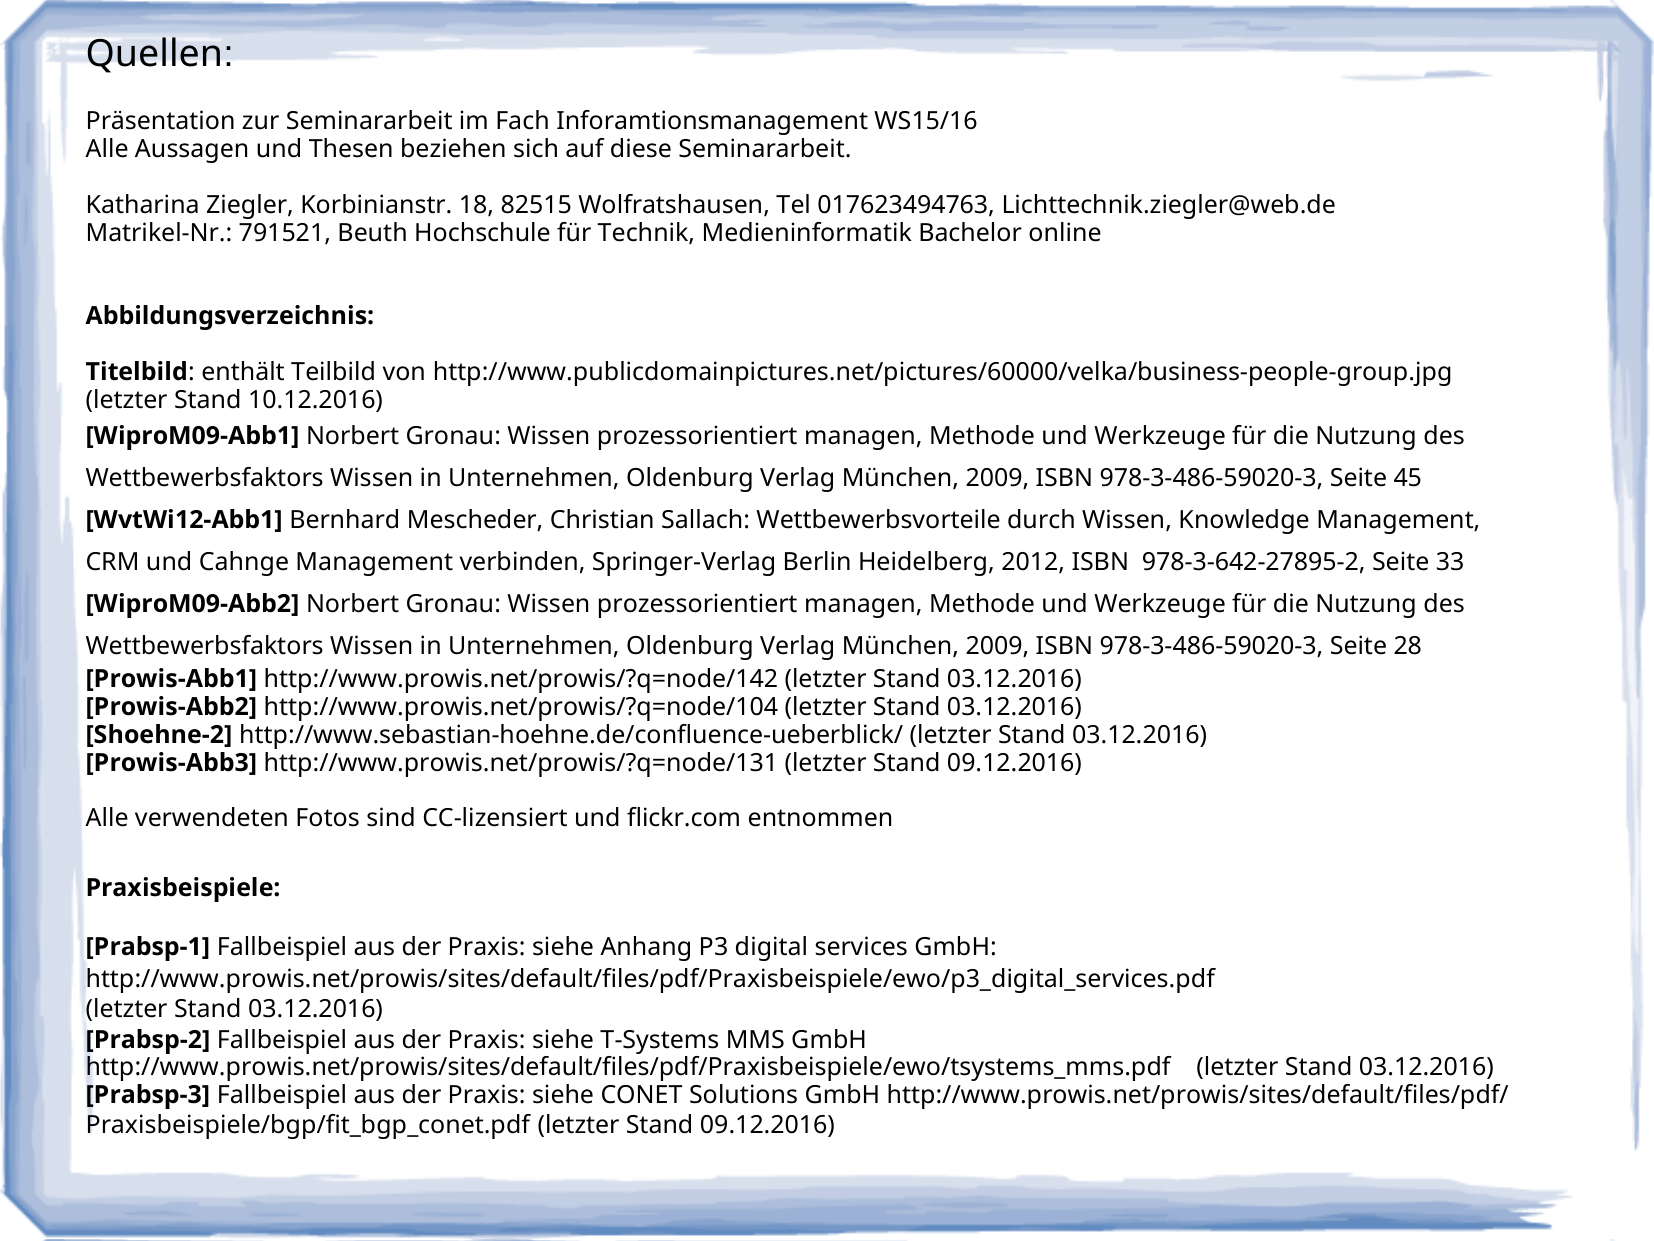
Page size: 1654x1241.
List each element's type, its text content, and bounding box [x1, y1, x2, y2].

picture [0, 0, 1654, 1241]
text_box Quellen: [70, 26, 241, 83]
text_box Präsentation zur Seminararbeit im Fach Inforamtionsmanagement WS15/16 Alle Aussagen und Thesen beziehen sich auf diese Seminararbeit. Katharina Ziegler, Korbinianstr. 18, 82515 Wolfratshausen, Tel 017623494763, Lichttechnik.ziegler@web.de Matrikel-Nr.: 791521, Beuth Hochschule für Technik, Medieninformatik Bachelor online Abbildungsverzeichnis: Titelbild: enthält Teilbild von http://www.publicdomainpictures.net/pictures/60000/velka/business-people-group.jpg (letzter Stand 10.12.2016) [WiproM09-Abb1] Norbert Gronau: Wissen prozessorientiert managen, Methode und Werkzeuge für die Nutzung des Wettbewerbsfaktors Wissen in Unternehmen, Oldenburg Verlag München, 2009, ISBN 978-3-486-59020-3, Seite 45 [WvtWi12-Abb1] Bernhard Mescheder, Christian Sallach: Wettbewerbsvorteile durch Wissen, Knowledge Management, CRM und Cahnge Management verbinden, Springer-Verlag Berlin Heidelberg, 2012, ISBN 978-3-642-27895-2, Seite 33 [WiproM09-Abb2] Norbert Gronau: Wissen prozessorientiert managen, Methode und Werkzeuge für die Nutzung des Wettbewerbsfaktors Wissen in Unternehmen, Oldenburg Verlag München, 2009, ISBN 978-3-486-59020-3, Seite 28 [Prowis-Abb1] http://www.prowis.net/prowis/?q=node/142 (letzter Stand 03.12.2016) [Prowis-Abb2] http://www.prowis.net/prowis/?q=node/104 (letzter Stand 03.12.2016) [Shoehne-2] http://www.sebastian-hoehne.de/confluence-ueberblick/ (letzter Stand 03.12.2016) [Prowis-Abb3] http://www.prowis.net/prowis/?q=node/131 (letzter Stand 09.12.2016) Alle verwendeten Fotos sind CC-lizensiert und flickr.com entnommen Praxisbeispiele: [Prabsp-1] Fallbeispiel aus der Praxis: siehe Anhang P3 digital services GmbH: http://www.prowis.net/prowis/sites/default/files/pdf/Praxisbeispiele/ewo/p3_digital_services.pdf (letzter Stand 03.12.2016) [Prabsp-2] Fallbeispiel aus der Praxis: siehe T-Systems MMS GmbH http://www.prowis.net/prowis/sites/default/files/pdf/Praxisbeispiele/ewo/tsystems_mms.pdf (letzter Stand 03.12.2016) [Prabsp-3] Fallbeispiel aus der Praxis: siehe CONET Solutions GmbH http://www.prowis.net/prowis/sites/default/files/pdf/ Praxisbeispiele/bgp/fit_bgp_conet.pdf (letzter Stand 09.12.2016) [70, 100, 1654, 1241]
